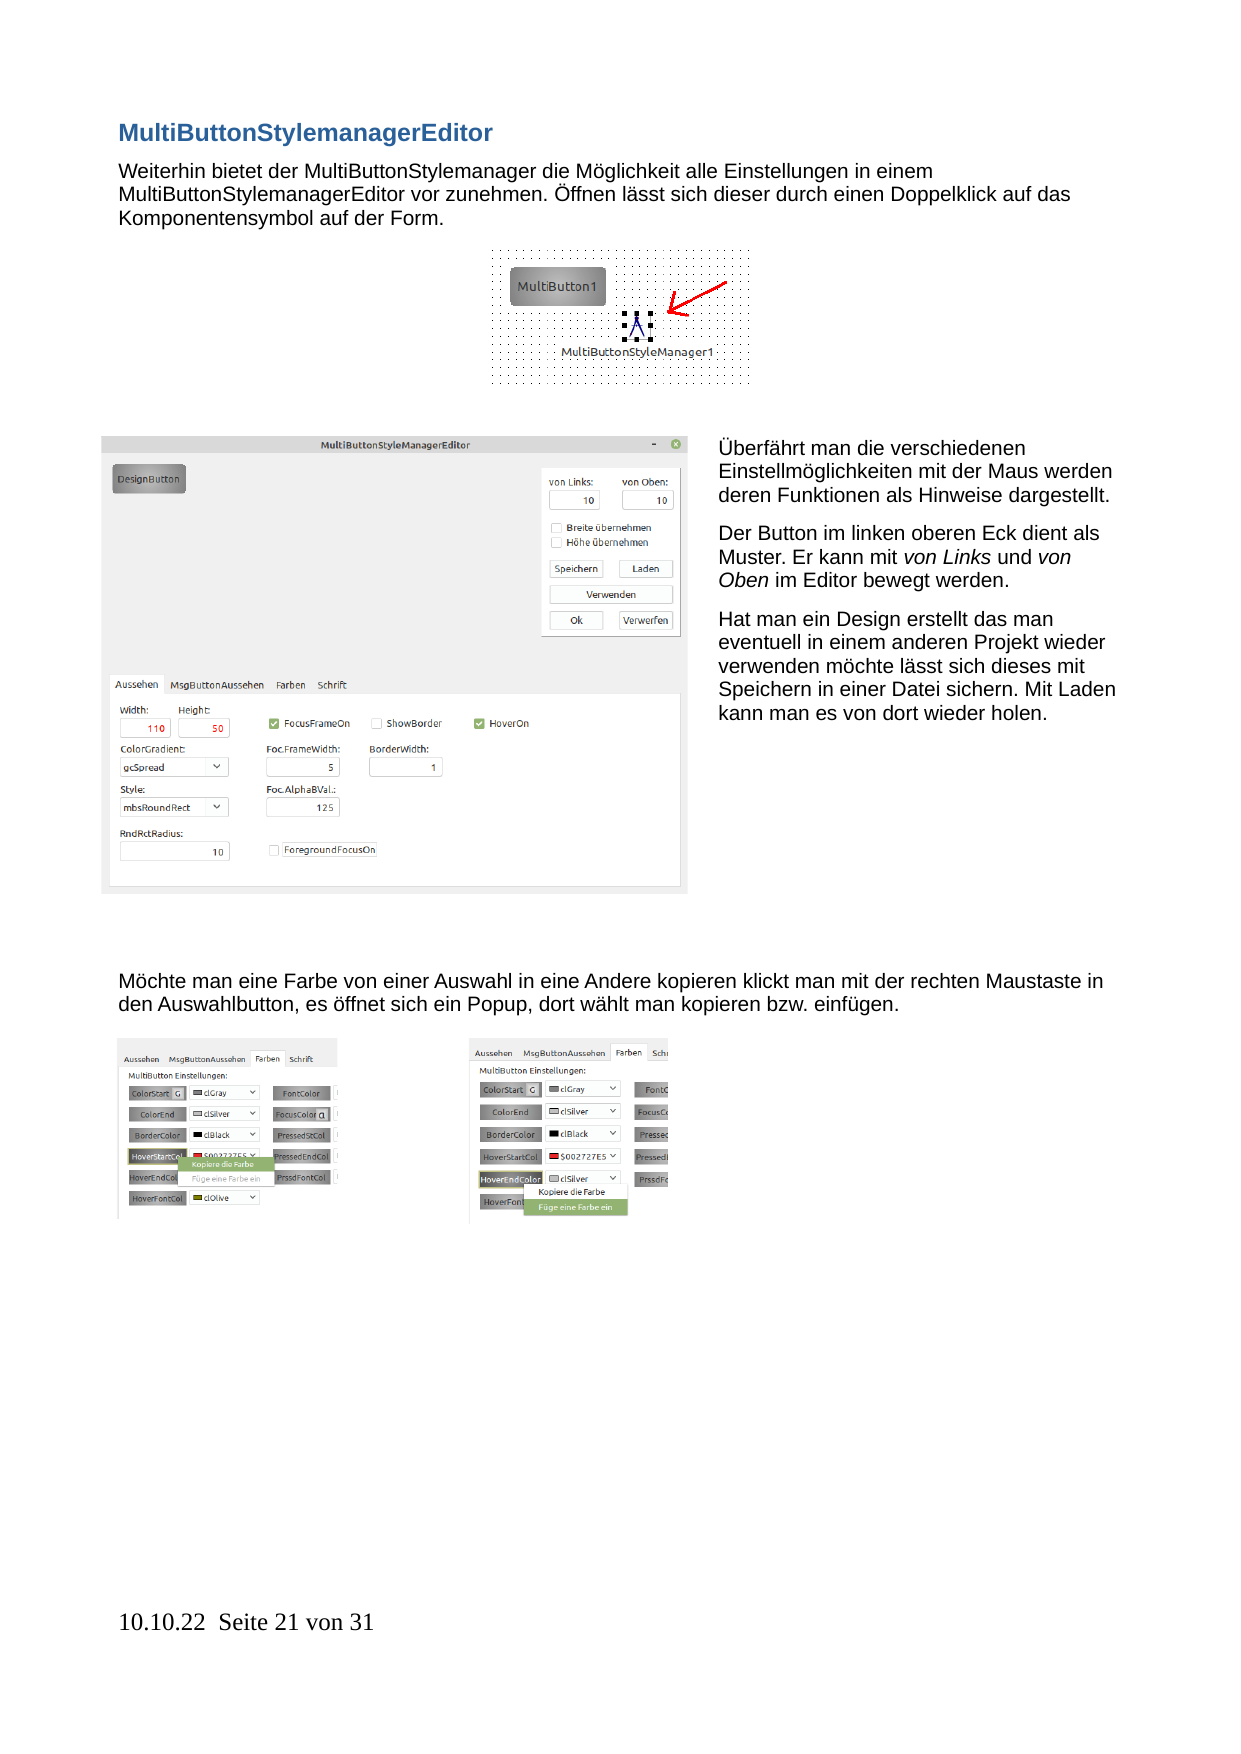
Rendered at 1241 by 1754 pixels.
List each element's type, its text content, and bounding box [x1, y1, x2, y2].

subtitle MultiButtonStylemanagerEditor [118, 118, 1122, 147]
text Möchte man eine Farbe von einer Auswahl in eine Andere kopieren klickt man mit der rechten Maustaste in den Auswahlbutton, es öffnet sich ein Popup, dort wählt man kopieren bzw. einfügen. [118, 969, 1122, 1017]
picture [468, 1038, 668, 1224]
picture [101, 436, 688, 894]
text Weiterhin bietet der MultiButtonStylemanager die Möglichkeit alle Einstellungen in einem MultiButtonStylemanagerEditor vor zunehmen. Öffnen lässt sich dieser durch einen Doppelklick auf das Komponentensymbol auf der Form. [118, 159, 1122, 230]
picture [116, 1038, 338, 1219]
text Hat man ein Design erstellt das man eventuell in einem anderen Projekt wieder verwenden möchte lässt sich dieses mit Speichern in einer Datei sichern. Mit Laden kann man es von dort wieder holen. [688, 607, 1122, 725]
picture [489, 245, 751, 390]
text Der Button im linken oberen Eck dient als Muster. Er kann mit von Links und von Oben im Editor bewegt werden. [688, 522, 1122, 592]
text Überfährt man die verschiedenen Einstellmöglichkeiten mit der Maus werden deren Funktionen als Hinweise dargestellt. [688, 436, 1122, 507]
